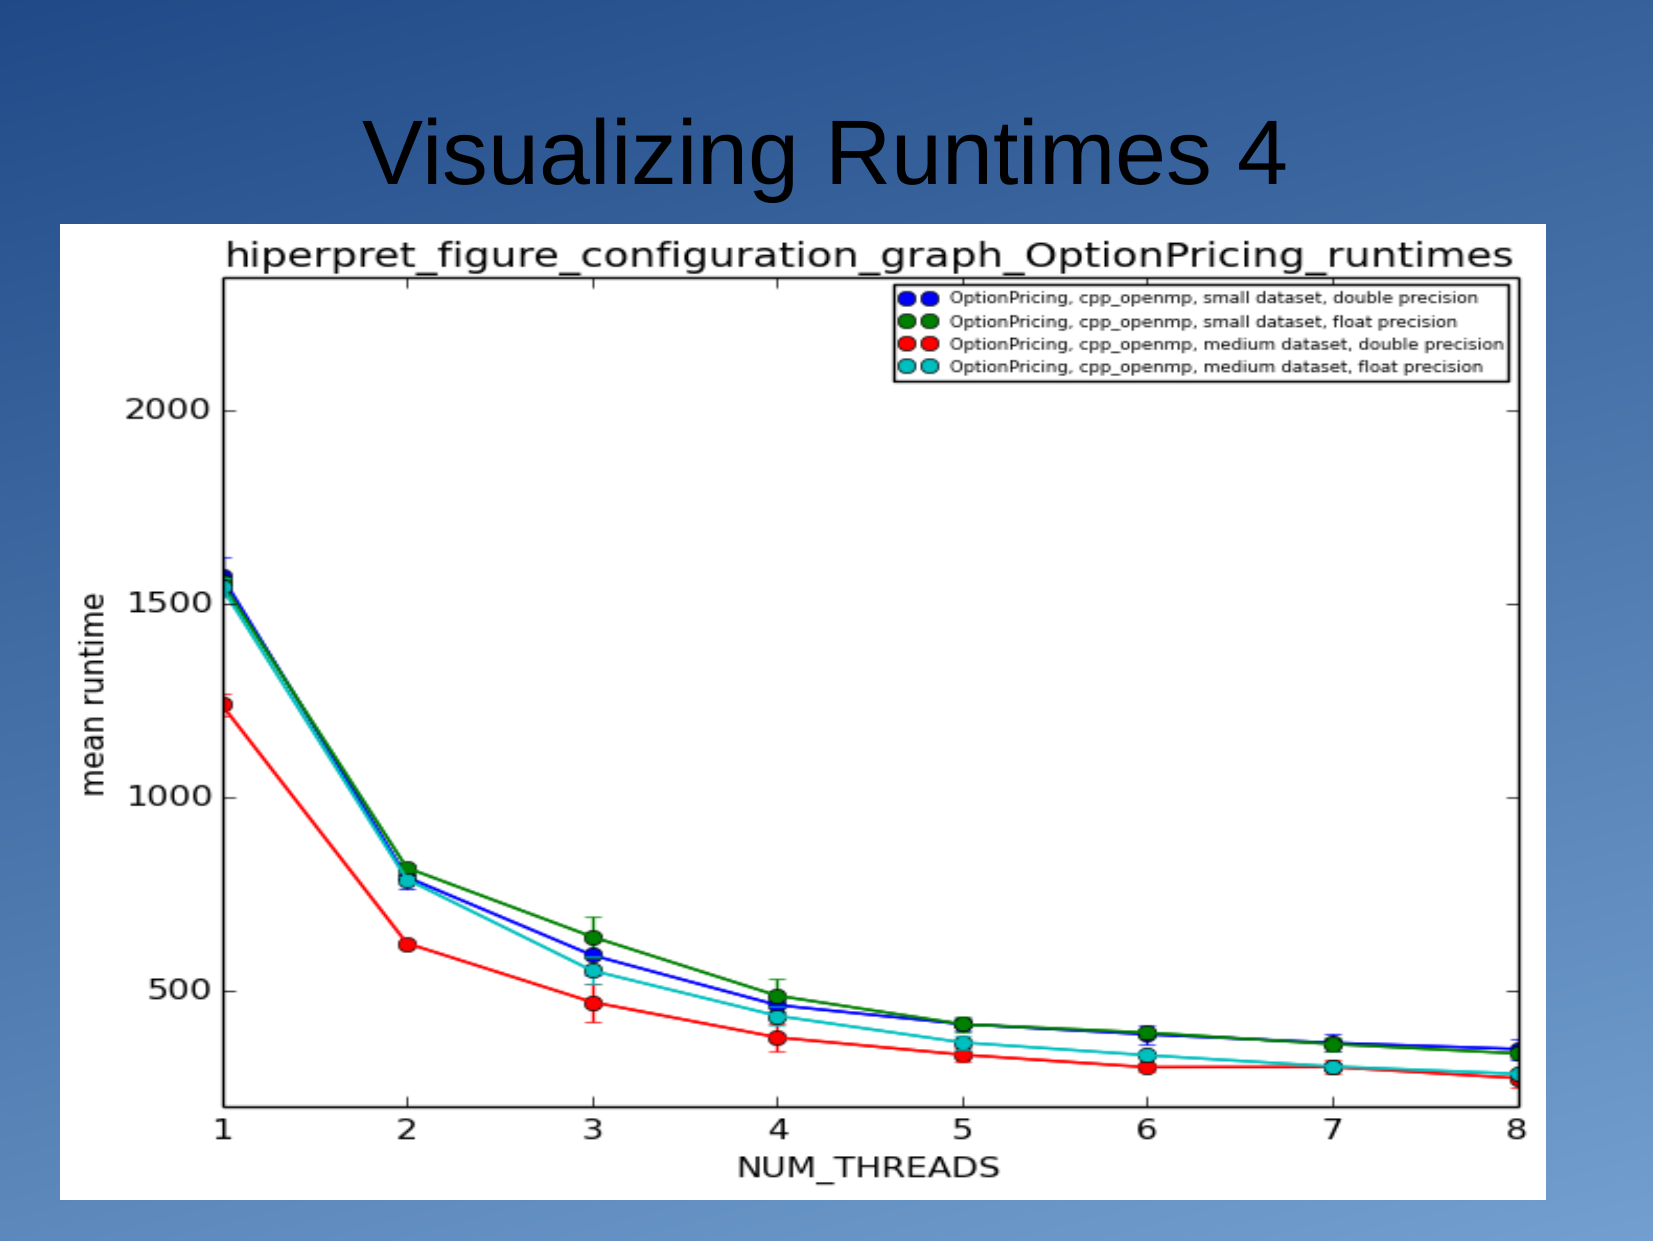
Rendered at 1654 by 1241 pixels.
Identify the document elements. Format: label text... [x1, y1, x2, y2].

title Visualizing Runtimes 4 [82, 49, 1571, 257]
picture [60, 224, 1546, 1201]
